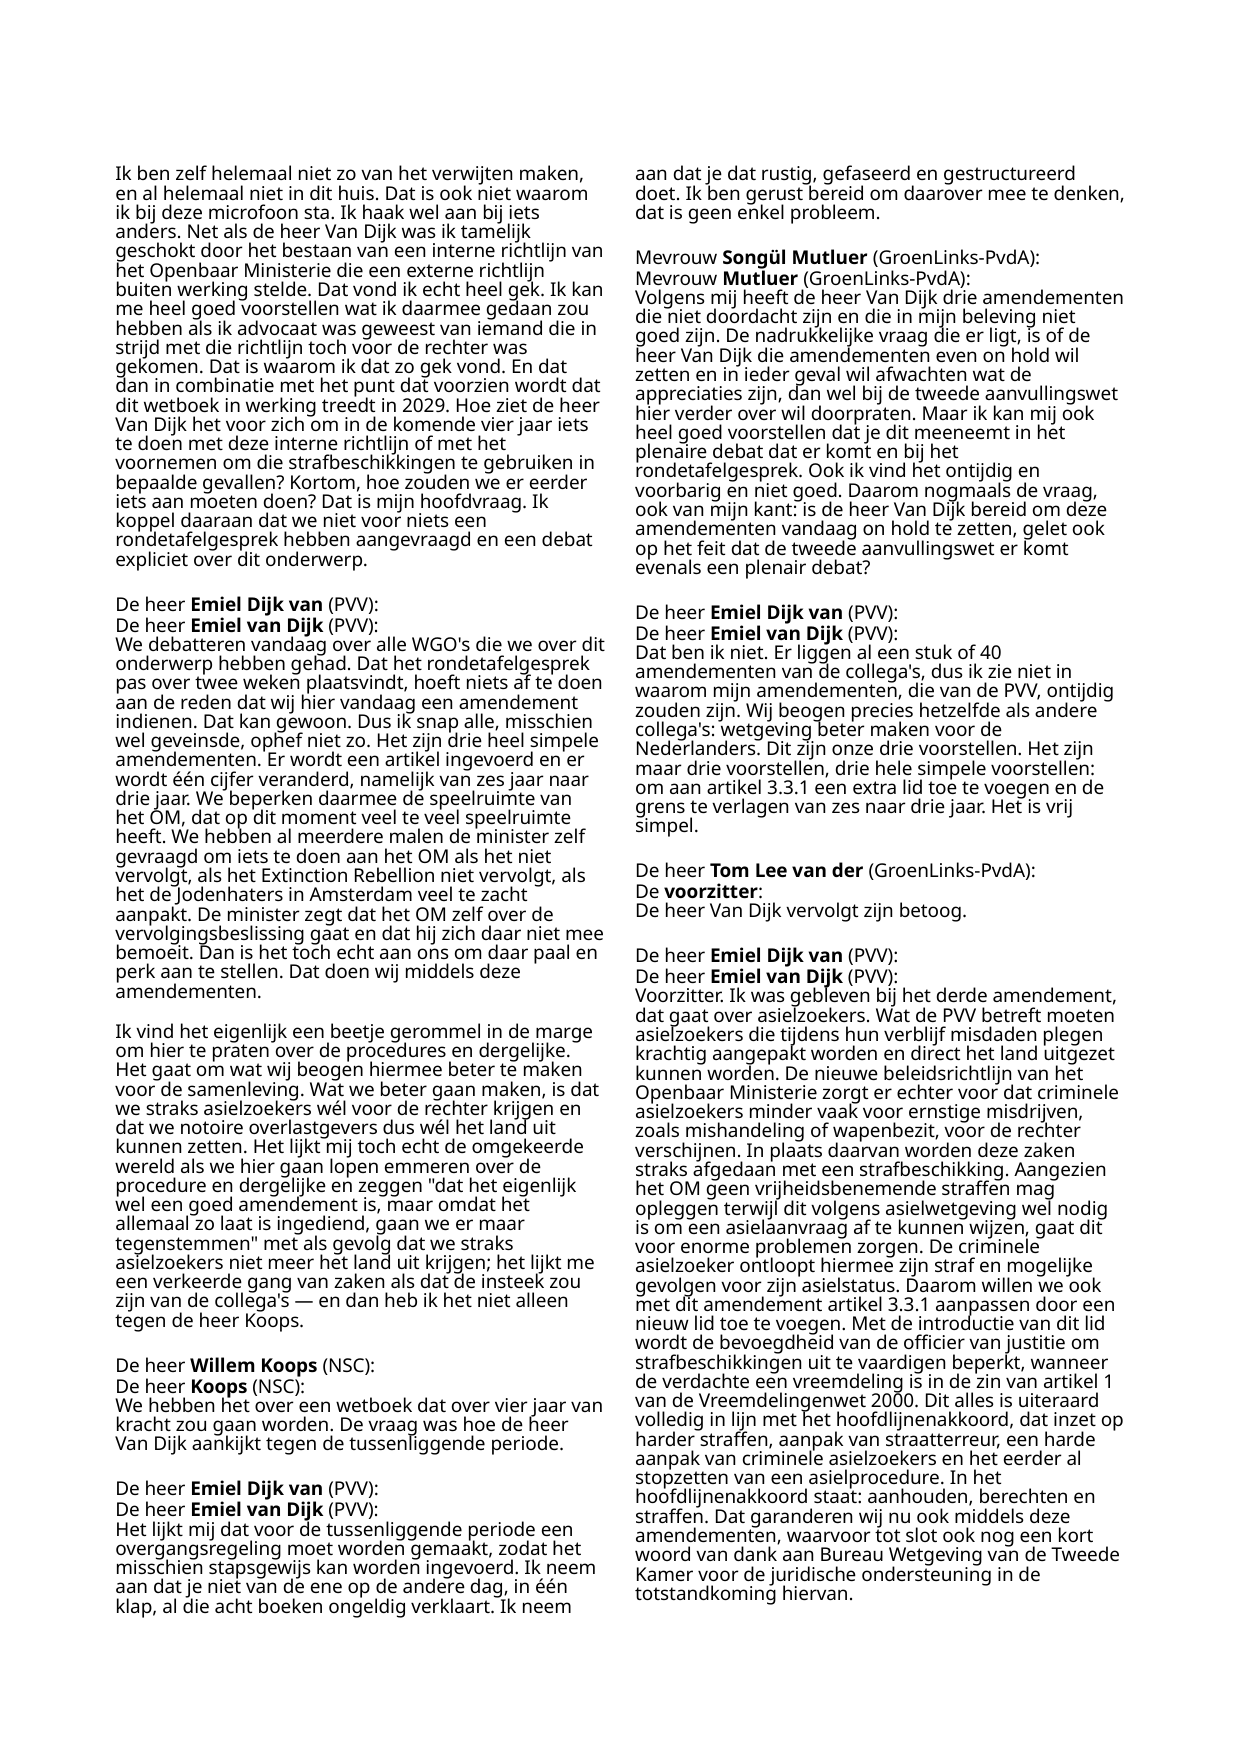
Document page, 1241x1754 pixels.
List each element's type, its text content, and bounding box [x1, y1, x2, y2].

text De heer Willem Koops (NSC): [115, 1352, 605, 1378]
text De heer Emiel van Dijk (PVV): [115, 617, 605, 636]
text De heer Tom Lee van der (GroenLinks-PvdA): [635, 857, 1125, 883]
text We debatteren vandaag over alle WGO's die we over dit onderwerp hebben gehad. Dat het rondetafelgesprek pas over twee weken plaatsvindt, hoeft niets af te doen aan de reden dat wij hier vandaag een amendement indienen. Dat kan gewoon. Dus ik snap alle, misschien wel geveinsde, ophef niet zo. Het zijn drie heel simpele amendementen. Er wordt een artikel ingevoerd en er wordt één cijfer veranderd, namelijk van zes jaar naar drie jaar. We beperken daarmee de speelruimte van het OM, dat op dit moment veel te veel speelruimte heeft. We hebben al meerdere malen de minister zelf gevraagd om iets te doen aan het OM als het niet vervolgt, als het Extinction Rebellion niet vervolgt, als het de Jodenhaters in Amsterdam veel te zacht aanpakt. De minister zegt dat het OM zelf over de vervolgingsbeslissing gaat en dat hij zich daar niet mee bemoeit. Dan is het toch echt aan ons om daar paal en perk aan te stellen. Dat doen wij middels deze amendementen. [115, 636, 605, 1002]
text aan dat je dat rustig, gefaseerd en gestructureerd doet. Ik ben gerust bereid om daarover mee te denken, dat is geen enkel probleem. [635, 165, 1125, 223]
text De heer Emiel van Dijk (PVV): [635, 968, 1125, 987]
text De heer Emiel Dijk van (PVV): [115, 1476, 605, 1501]
text Voorzitter. Ik was gebleven bij het derde amendement, dat gaat over asielzoekers. Wat de PVV betreft moeten asielzoekers die tijdens hun verblijf misdaden plegen krachtig aangepakt worden en direct het land uitgezet kunnen worden. De nieuwe beleidsrichtlijn van het Openbaar Ministerie zorgt er echter voor dat criminele asielzoekers minder vaak voor ernstige misdrijven, zoals mishandeling of wapenbezit, voor de rechter verschijnen. In plaats daarvan worden deze zaken straks afgedaan met een strafbeschikking. Aangezien het OM geen vrijheidsbenemende straffen mag opleggen terwijl dit volgens asielwetgeving wel nodig is om een asielaanvraag af te kunnen wijzen, gaat dit voor enorme problemen zorgen. De criminele asielzoeker ontloopt hiermee zijn straf en mogelijke gevolgen voor zijn asielstatus. Daarom willen we ook met dit amendement artikel 3.3.1 aanpassen door een nieuw lid toe te voegen. Met de introductie van dit lid wordt de bevoegdheid van de officier van justitie om strafbeschikkingen uit te vaardigen beperkt, wanneer de verdachte een vreemdeling is in de zin van artikel 1 van de Vreemdelingenwet 2000. Dit alles is uiteraard volledig in lijn met het hoofdlijnenakkoord, dat inzet op harder straffen, aanpak van straatterreur, een harde aanpak van criminele asielzoekers en het eerder al stopzetten van een asielprocedure. In het hoofdlijnenakkoord staat: aanhouden, berechten en straffen. Dat garanderen wij nu ook middels deze amendementen, waarvoor tot slot ook nog een kort woord van dank aan Bureau Wetgeving van de Tweede Kamer voor de juridische ondersteuning in de totstandkoming hiervan. [635, 987, 1125, 1604]
text De heer Van Dijk vervolgt zijn betoog. [635, 902, 1125, 922]
text Dat ben ik niet. Er liggen al een stuk of 40 amendementen van de collega's, dus ik zie niet in waarom mijn amendementen, die van de PVV, ontijdig zouden zijn. Wij beogen precies hetzelfde als andere collega's: wetgeving beter maken voor de Nederlanders. Dit zijn onze drie voorstellen. Het zijn maar drie voorstellen, drie hele simpele voorstellen: om aan artikel 3.3.1 een extra lid toe te voegen en de grens te verlagen van zes naar drie jaar. Het is vrij simpel. [635, 644, 1125, 837]
text Het lijkt mij dat voor de tussenliggende periode een overgangsregeling moet worden gemaakt, zodat het misschien stapsgewijs kan worden ingevoerd. Ik neem aan dat je niet van de ene op de andere dag, in één klap, al die acht boeken ongeldig verklaart. Ik neem [115, 1521, 605, 1617]
text Mevrouw Mutluer (GroenLinks-PvdA): [635, 270, 1125, 289]
text De heer Emiel Dijk van (PVV): [635, 599, 1125, 624]
text Ik vind het eigenlijk een beetje gerommel in de marge om hier te praten over de procedures en dergelijke. Het gaat om wat wij beogen hiermee beter te maken voor de samenleving. Wat we beter gaan maken, is dat we straks asielzoekers wél voor de rechter krijgen en dat we notoire overlastgevers dus wél het land uit kunnen zetten. Het lijkt mij toch echt de omgekeerde wereld als we hier gaan lopen emmeren over de procedure en dergelijke en zeggen "dat het eigenlijk wel een goed amendement is, maar omdat het allemaal zo laat is ingediend, gaan we er maar tegenstemmen" met als gevolg dat we straks asielzoekers niet meer het land uit krijgen; het lijkt me een verkeerde gang van zaken als dat de insteek zou zijn van de collega's — en dan heb ik het niet alleen tegen de heer Koops. [115, 1023, 605, 1331]
text De voorzitter: [635, 883, 1125, 902]
text We hebben het over een wetboek dat over vier jaar van kracht zou gaan worden. De vraag was hoe de heer Van Dijk aankijkt tegen de tussenliggende periode. [115, 1397, 605, 1455]
text Volgens mij heeft de heer Van Dijk drie amendementen die niet doordacht zijn en die in mijn beleving niet goed zijn. De nadrukkelijke vraag die er ligt, is of de heer Van Dijk die amendementen even on hold wil zetten en in ieder geval wil afwachten wat de appreciaties zijn, dan wel bij de tweede aanvullingswet hier verder over wil doorpraten. Maar ik kan mij ook heel goed voorstellen dat je dit meeneemt in het plenaire debat dat er komt en bij het rondetafelgesprek. Ook ik vind het ontijdig en voorbarig en niet goed. Daarom nogmaals de vraag, ook van mijn kant: is de heer Van Dijk bereid om deze amendementen vandaag on hold te zetten, gelet ook op het feit dat de tweede aanvullingswet er komt evenals een plenair debat? [635, 289, 1125, 578]
text Ik ben zelf helemaal niet zo van het verwijten maken, en al helemaal niet in dit huis. Dat is ook niet waarom ik bij deze microfoon sta. Ik haak wel aan bij iets anders. Net als de heer Van Dijk was ik tamelijk geschokt door het bestaan van een interne richtlijn van het Openbaar Ministerie die een externe richtlijn buiten werking stelde. Dat vond ik echt heel gek. Ik kan me heel goed voorstellen wat ik daarmee gedaan zou hebben als ik advocaat was geweest van iemand die in strijd met die richtlijn toch voor de rechter was gekomen. Dat is waarom ik dat zo gek vond. En dat dan in combinatie met het punt dat voorzien wordt dat dit wetboek in werking treedt in 2029. Hoe ziet de heer Van Dijk het voor zich om in de komende vier jaar iets te doen met deze interne richtlijn of met het voornemen om die strafbeschikkingen te gebruiken in bepaalde gevallen? Kortom, hoe zouden we er eerder iets aan moeten doen? Dat is mijn hoofdvraag. Ik koppel daaraan dat we niet voor niets een rondetafelgesprek hebben aangevraagd en een debat expliciet over dit onderwerp. [115, 165, 605, 570]
text De heer Koops (NSC): [115, 1378, 605, 1397]
text Mevrouw Songül Mutluer (GroenLinks-PvdA): [635, 244, 1125, 270]
text De heer Emiel van Dijk (PVV): [635, 624, 1125, 644]
text De heer Emiel Dijk van (PVV): [115, 591, 605, 617]
text De heer Emiel Dijk van (PVV): [635, 942, 1125, 968]
text De heer Emiel van Dijk (PVV): [115, 1501, 605, 1521]
